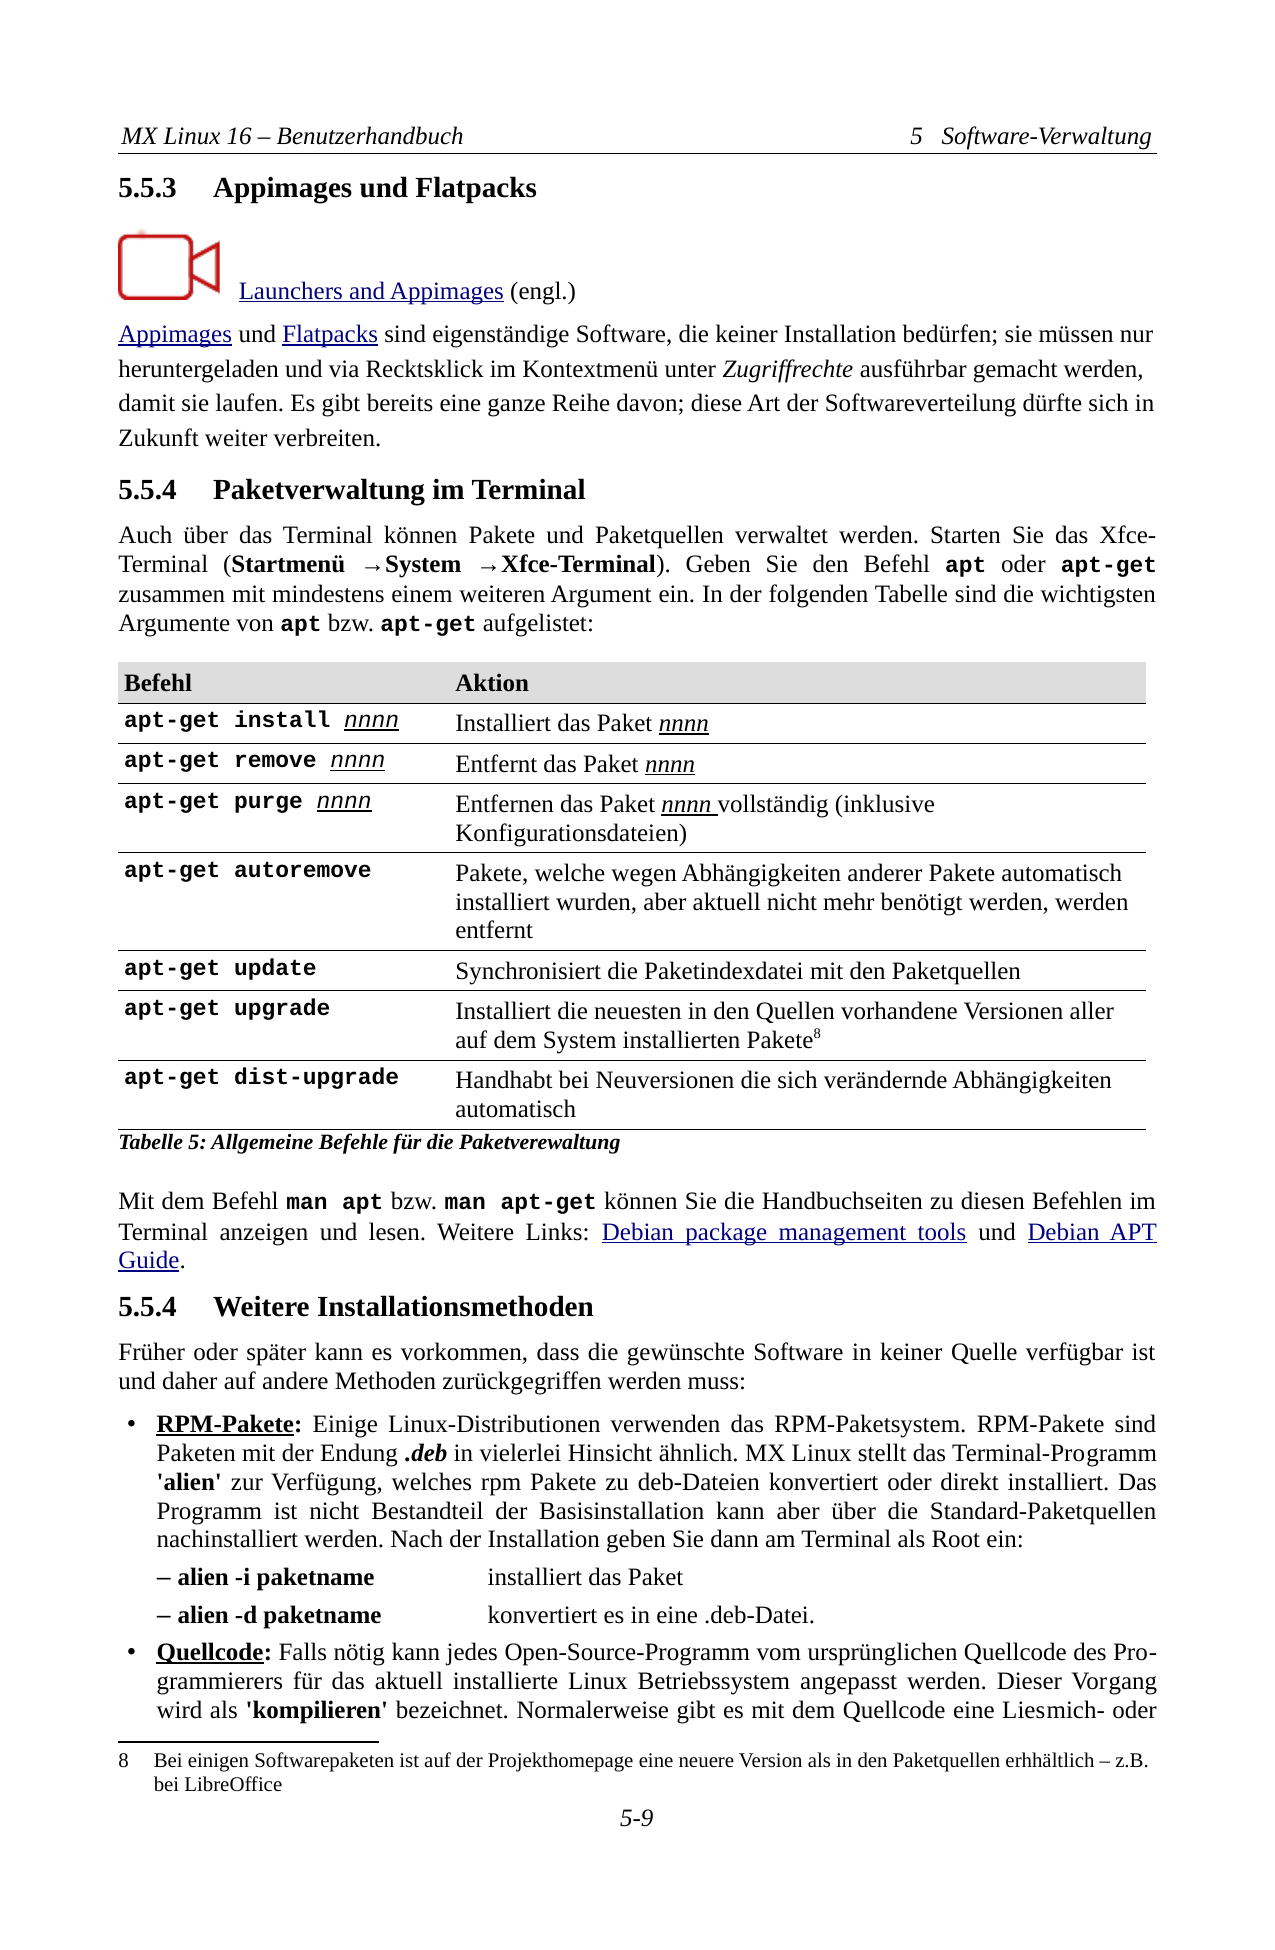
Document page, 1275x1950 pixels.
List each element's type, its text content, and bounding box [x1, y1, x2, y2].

table_cell Entfernen das Paket nnnn vollständig (inklusive Konfigurationsdateien) [449, 784, 1146, 852]
table_cell apt-get dist-upgrade [118, 1061, 449, 1128]
table_cell apt-get remove nnnn [118, 744, 449, 783]
list RPM-Pakete: Einige Linux-Distributionen verwenden das RPM-Paketsystem. RPM-Pakete sind Paketen mit der Endung .deb in vielerlei Hinsicht ähnlich. MX Linux stellt das Terminal-Pro­gramm 'alien' zur Verfügung, welches rpm Pakete zu deb-Dateien konvertiert oder direkt in­stal­liert. Das Programm ist nicht Bestandteil der Basisinstallation kann aber über die Standard-Paketquellen nachinstalliert werden. Nach der Installation geben Sie dann am Terminal als Root ein: [127, 1409, 1157, 1553]
table_cell apt-get install nnnn [118, 704, 449, 743]
list Quellcode: Falls nötig kann jedes Open-Source-Programm vom ursprünglichen Quellcode des Pro­grammierers für das aktuell installierte Linux Betriebssystem angepasst werden. Dieser Vor­gang wird als 'kompilieren' bezeichnet. Normalerweise gibt es mit dem Quellcode eine Lies­mich- oder [127, 1637, 1157, 1724]
text Auch über das Terminal können Pakete und Paketquellen verwaltet werden. Starten Sie das Xfce-Termi­nal (Startmenü →System →Xfce-Terminal). Geben Sie den Befehl apt oder apt-get zusammen mit mindestens einem weiteren Argument ein. In der folgenden Tabelle sind die wichtigsten Argumente von apt bzw. apt-get aufgelistet: [118, 520, 1157, 638]
subtitle 5.5.4 Weitere Installationsmethoden [118, 1289, 1157, 1322]
table_cell Synchronisiert die Paketindexdatei mit den Paketquellen [449, 951, 1146, 990]
table_cell apt-get upgrade [118, 991, 449, 1059]
table_cell Entfernt das Paket nnnn [449, 744, 1146, 783]
list alien -i paketname installiert das Paket [157, 1562, 1157, 1591]
subtitle 5.5.4 Paketverwaltung im Terminal [118, 472, 1157, 506]
table_header Aktion [449, 662, 1146, 703]
table_cell Installiert das Paket nnnn [449, 704, 1146, 743]
text Mit dem Befehl man apt bzw. man apt-get können Sie die Handbuchseiten zu diesen Befehlen im Terminal anzeigen und lesen. Weitere Links: Debian package management tools und Debian APT Guide. [118, 1186, 1157, 1274]
picture [118, 216, 220, 300]
table_header Befehl [118, 662, 449, 703]
text Appimages und Flatpacks sind eigenständige Software, die keiner Installation bedürfen; sie müssen nur heruntergeladen und via Recktsklick im Kontextmenü unter Zugriffrechte ausführbar gemacht werden, damit sie laufen. Es gibt bereits eine ganze Reihe davon; diese Art der Softwareverteilung dürfte sich in Zukunft weiter verbreiten. [118, 319, 1157, 452]
list alien -d paketname konvertiert es in eine .deb-Datei. [157, 1600, 1157, 1629]
table_cell apt-get purge nnnn [118, 784, 449, 852]
table_cell apt-get update [118, 951, 449, 990]
text Tabelle 5: Allgemeine Befehle für die Paketverewaltung [118, 1129, 1157, 1154]
text Früher oder später kann es vorkommen, dass die gewünschte Software in keiner Quelle verfügbar ist und daher auf andere Methoden zurückgegriffen werden muss: [118, 1337, 1157, 1395]
table_cell Pakete, welche wegen Abhängigkeiten anderer Pakete automatisch instal­liert wurden, aber aktuell nicht mehr benötigt werden, werden entfernt [449, 853, 1146, 950]
subtitle 5.5.3 Appimages und Flatpacks [118, 171, 1157, 204]
table_cell Handhabt bei Neuversionen die sich verändernde Abhängigkeiten automatisch [449, 1061, 1146, 1128]
table_cell apt-get autoremove [118, 853, 449, 950]
text Launchers and Appimages (engl.) [118, 217, 1157, 305]
table_cell Installiert die neuesten in den Quellen vorhandene Versionen aller auf dem System installierten Pakete [449, 991, 1146, 1059]
